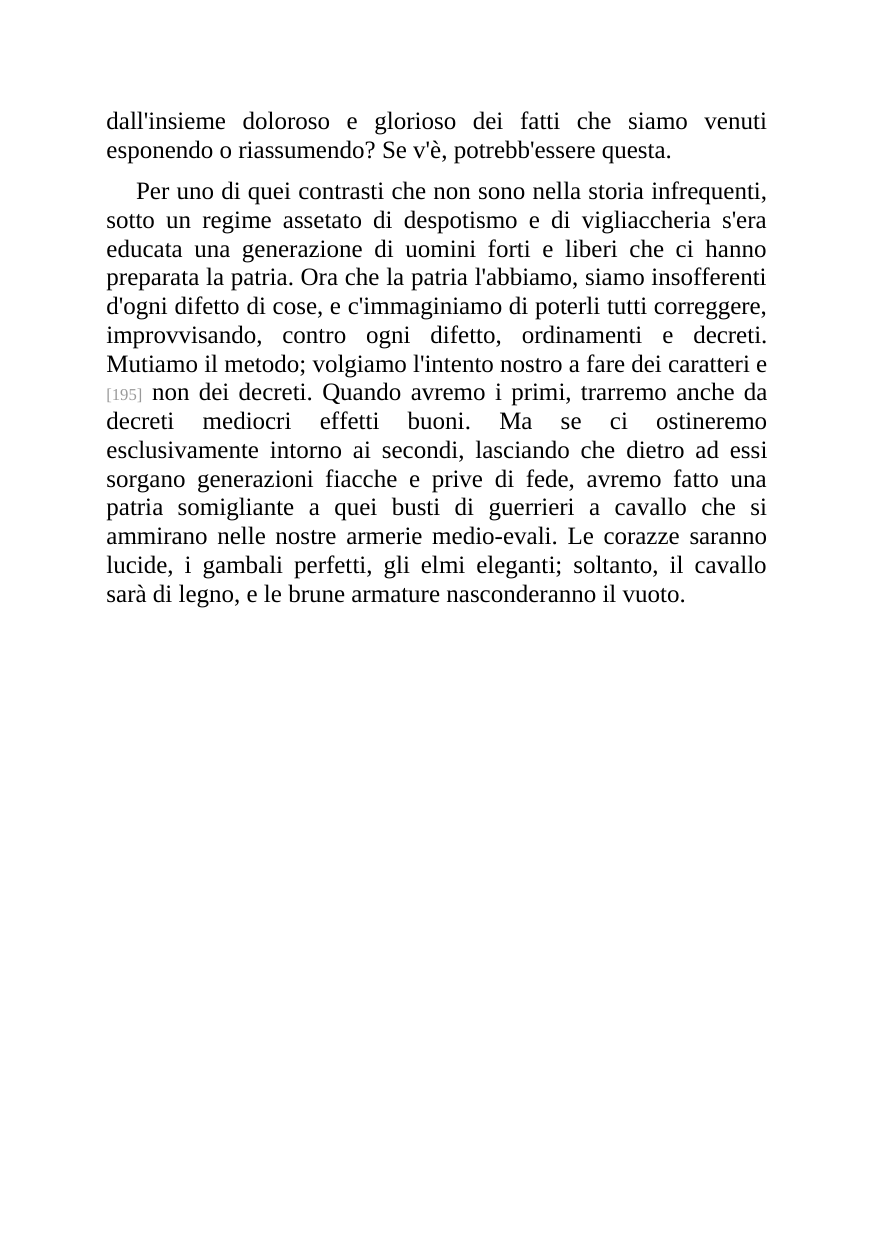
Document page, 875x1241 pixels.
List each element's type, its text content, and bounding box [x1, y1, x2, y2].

text dall'insieme doloroso e glorioso dei fatti che siamo venuti esponendo o riassumendo? Se v'è, potrebb'essere questa. [106, 106, 768, 164]
text Per uno di quei contrasti che non sono nella storia infrequenti, sotto un regime assetato di despotismo e di vigliaccheria s'era educata una generazione di uomini forti e liberi che ci hanno preparata la patria. Ora che la patria l'abbiamo, siamo insofferenti d'ogni difetto di cose, e c'immaginiamo di poterli tutti correggere, improvvisando, contro ogni difetto, ordinamenti e decreti. Mutiamo il metodo; volgiamo l'intento nostro a fare dei caratteri e [195] non dei decreti. Quando avremo i primi, trarremo anche da decreti mediocri effetti buoni. Ma se ci ostineremo esclusivamente intorno ai secondi, lasciando che dietro ad essi sorgano generazioni fiacche e prive di fede, avremo fatto una patria somigliante a quei busti di guerrieri a cavallo che si ammirano nelle nostre armerie medio-evali. Le corazze saranno lucide, i gambali perfetti, gli elmi eleganti; soltanto, il cavallo sarà di legno, e le brune armature nasconderanno il vuoto. [106, 176, 768, 607]
